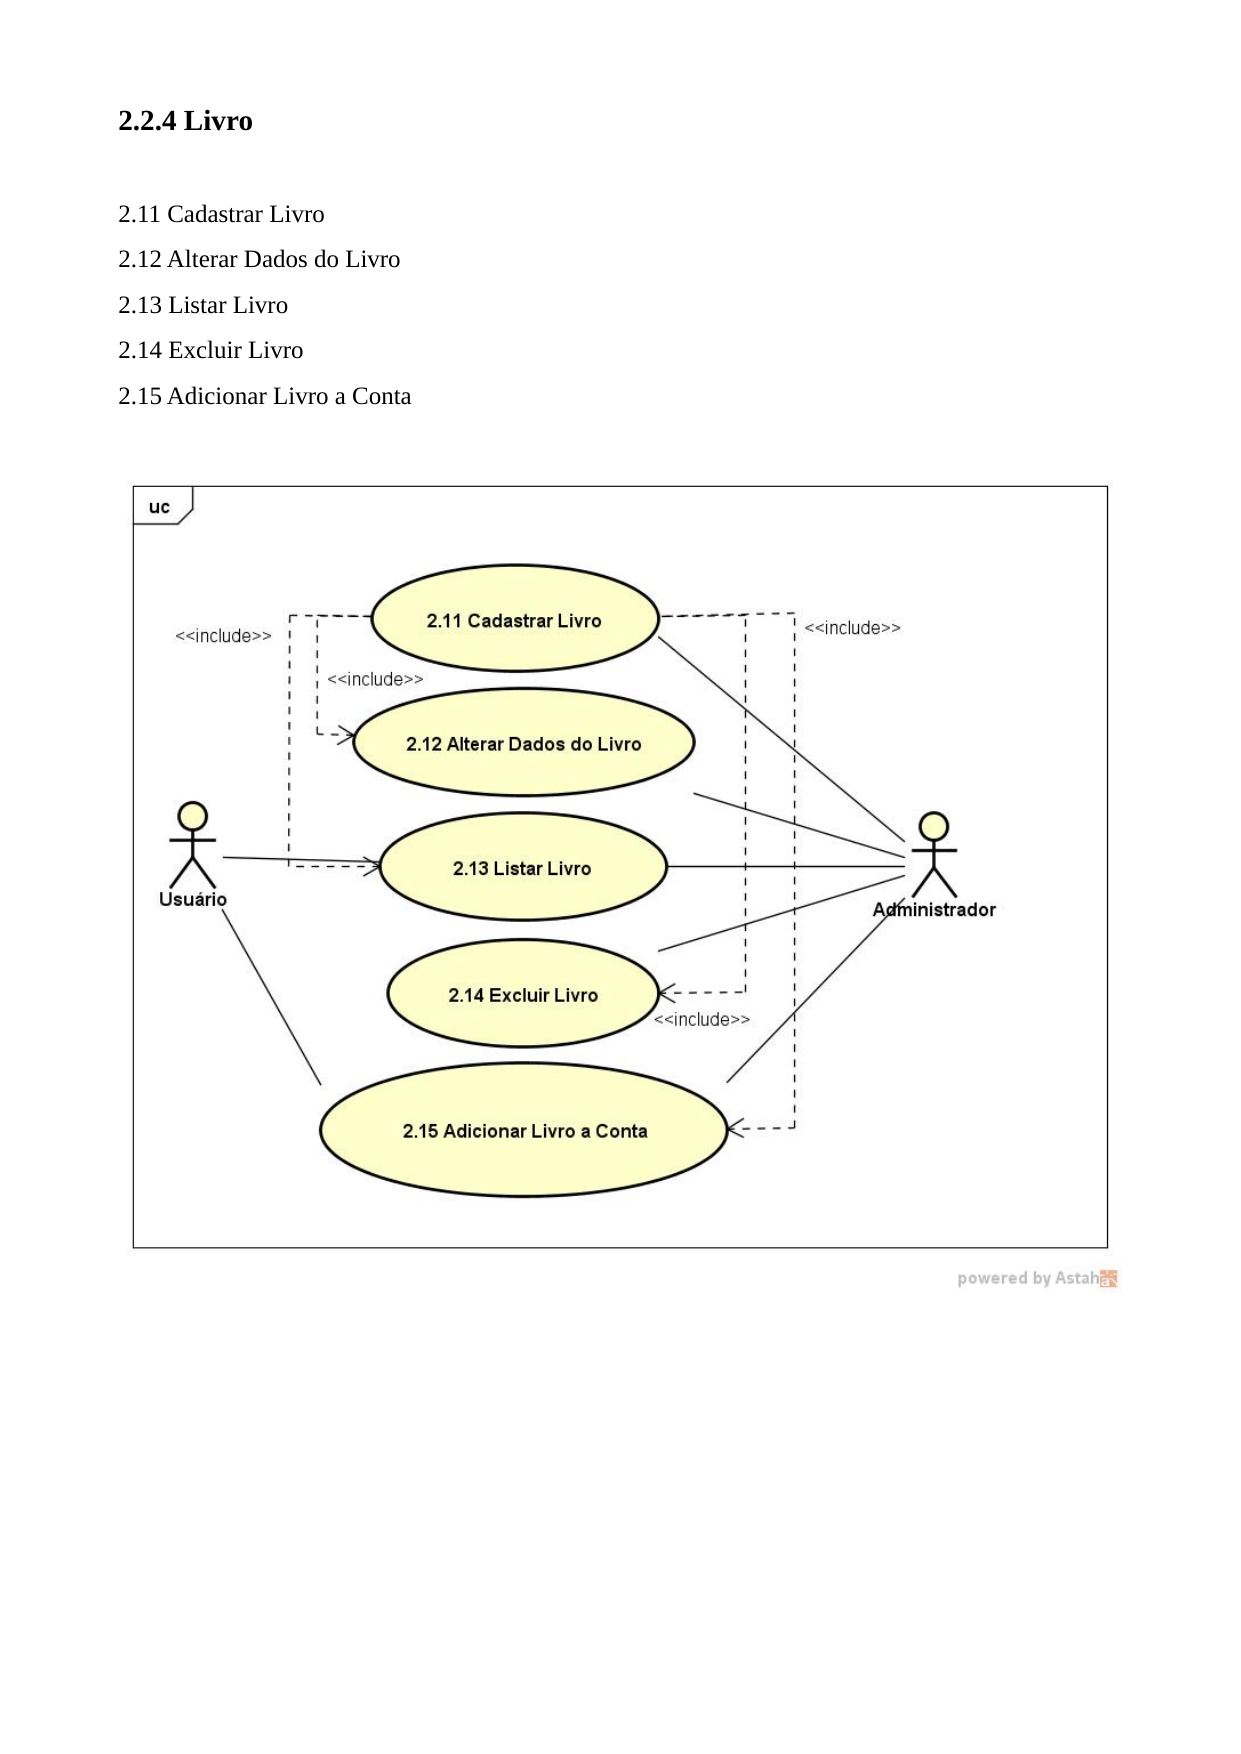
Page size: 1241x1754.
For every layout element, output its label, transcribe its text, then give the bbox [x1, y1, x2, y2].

text 2.13 Listar Livro [118, 290, 1122, 319]
text 2.14 Excluir Livro [118, 335, 1122, 364]
text 2.2.4 Livro [118, 103, 1122, 137]
text 2.11 Cadastrar Livro [118, 199, 1122, 228]
text 2.15 Adicionar Livro a Conta [118, 381, 1122, 409]
text 2.12 Alterar Dados do Livro [118, 244, 1122, 273]
